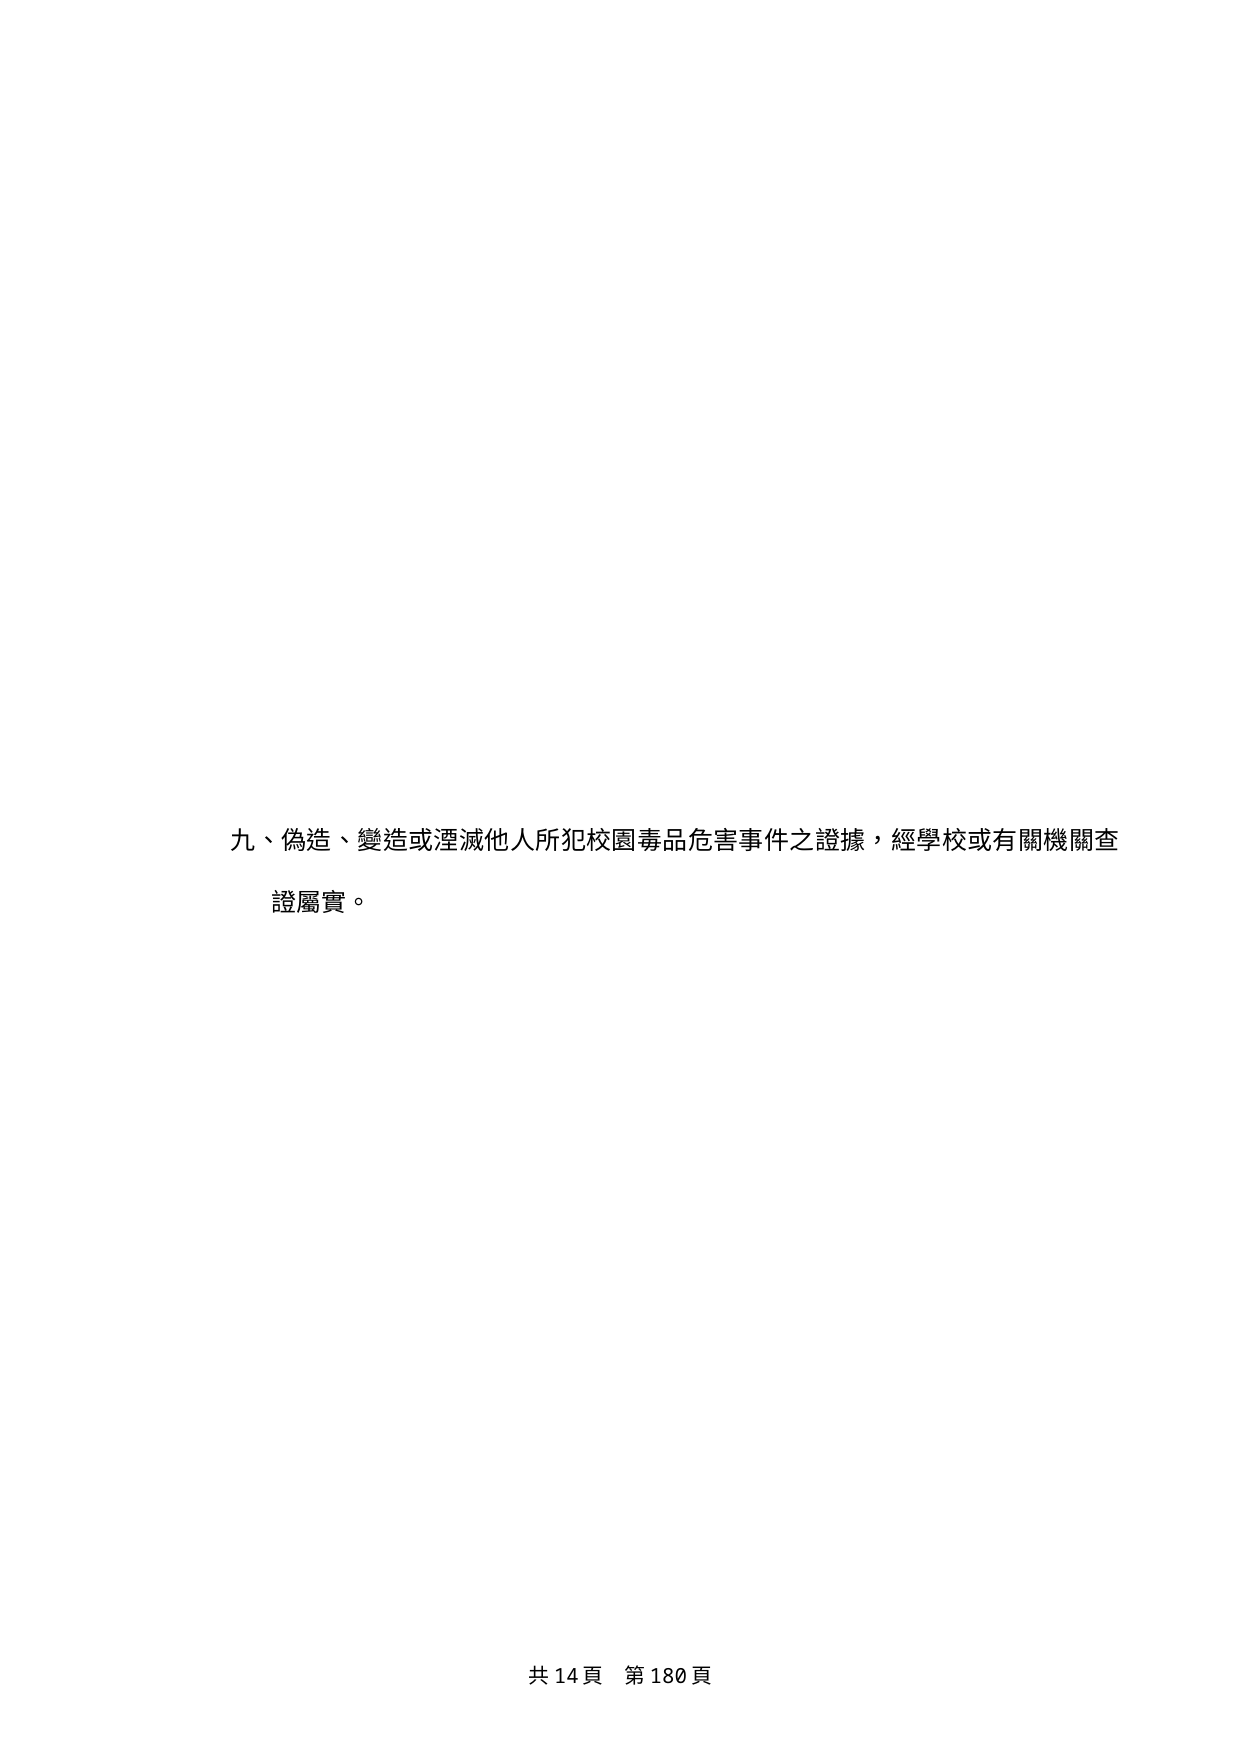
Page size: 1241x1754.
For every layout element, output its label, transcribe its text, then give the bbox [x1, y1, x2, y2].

text 九、偽造、變造或湮滅他人所犯校園毒品危害事件之證據，經學校或有關機關查證屬實。 [230, 797, 1122, 922]
